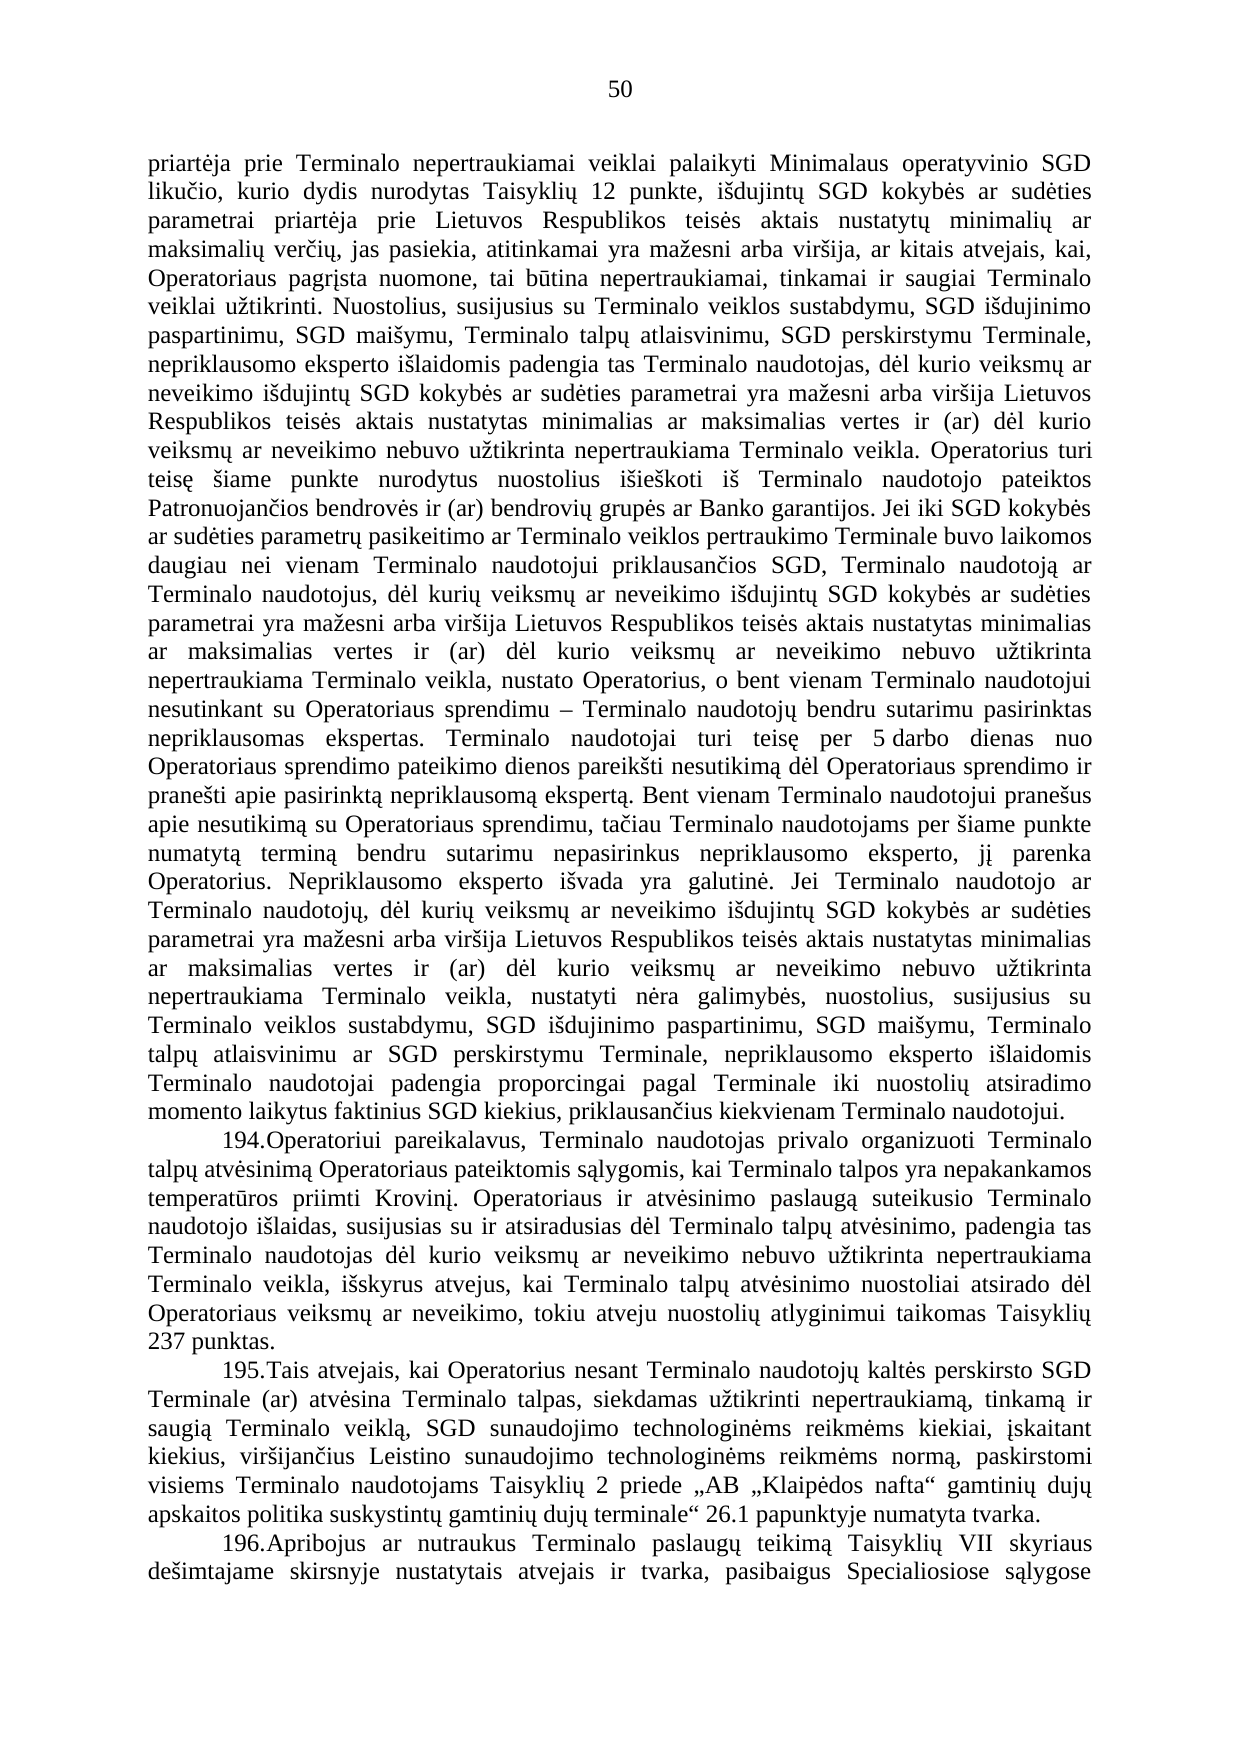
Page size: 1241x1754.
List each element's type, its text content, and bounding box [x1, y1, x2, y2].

text 196. Apribojus ar nutraukus Terminalo paslaugų teikimą Taisyklių VII skyriaus dešimtajame skirsnyje nustatytais atvejais ir tvarka, pasibaigus Specialiosiose sąlygose [148, 1528, 1092, 1585]
text priartėja prie Terminalo nepertraukiamai veiklai palaikyti Minimalaus operatyvinio SGD likučio, kurio dydis nurodytas Taisyklių 12 punkte, išdujintų SGD kokybės ar sudėties parametrai priartėja prie Lietuvos Respublikos teisės aktais nustatytų minimalių ar maksimalių verčių, jas pasiekia, atitinkamai yra mažesni arba viršija, ar kitais atvejais, kai, Operatoriaus pagrįsta nuomone, tai būtina nepertraukiamai, tinkamai ir saugiai Terminalo veiklai užtikrinti. Nuostolius, susijusius su Terminalo veiklos sustabdymu, SGD išdujinimo paspartinimu, SGD maišymu, Terminalo talpų atlaisvinimu, SGD perskirstymu Terminale, nepriklausomo eksperto išlaidomis padengia tas Terminalo naudotojas, dėl kurio veiksmų ar neveikimo išdujintų SGD kokybės ar sudėties parametrai yra mažesni arba viršija Lietuvos Respublikos teisės aktais nustatytas minimalias ar maksimalias vertes ir (ar) dėl kurio veiksmų ar neveikimo nebuvo užtikrinta nepertraukiama Terminalo veikla. Operatorius turi teisę šiame punkte nurodytus nuostolius išieškoti iš Terminalo naudotojo pateiktos Patronuojančios bendrovės ir (ar) bendrovių grupės ar Banko garantijos. Jei iki SGD kokybės ar sudėties parametrų pasikeitimo ar Terminalo veiklos pertraukimo Terminale buvo laikomos daugiau nei vienam Terminalo naudotojui priklausančios SGD, Terminalo naudotoją ar Terminalo naudotojus, dėl kurių veiksmų ar neveikimo išdujintų SGD kokybės ar sudėties parametrai yra mažesni arba viršija Lietuvos Respublikos teisės aktais nustatytas minimalias ar maksimalias vertes ir (ar) dėl kurio veiksmų ar neveikimo nebuvo užtikrinta nepertraukiama Terminalo veikla, nustato Operatorius, o bent vienam Terminalo naudotojui nesutinkant su Operatoriaus sprendimu – Terminalo naudotojų bendru sutarimu pasirinktas nepriklausomas ekspertas. Terminalo naudotojai turi teisę per 5 darbo dienas nuo Operatoriaus sprendimo pateikimo dienos pareikšti nesutikimą dėl Operatoriaus sprendimo ir pranešti apie pasirinktą nepriklausomą ekspertą. Bent vienam Terminalo naudotojui pranešus apie nesutikimą su Operatoriaus sprendimu, tačiau Terminalo naudotojams per šiame punkte numatytą terminą bendru sutarimu nepasirinkus nepriklausomo eksperto, jį parenka Operatorius. Nepriklausomo eksperto išvada yra galutinė. Jei Terminalo naudotojo ar Terminalo naudotojų, dėl kurių veiksmų ar neveikimo išdujintų SGD kokybės ar sudėties parametrai yra mažesni arba viršija Lietuvos Respublikos teisės aktais nustatytas minimalias ar maksimalias vertes ir (ar) dėl kurio veiksmų ar neveikimo nebuvo užtikrinta nepertraukiama Terminalo veikla, nustatyti nėra galimybės, nuostolius, susijusius su Terminalo veiklos sustabdymu, SGD išdujinimo paspartinimu, SGD maišymu, Terminalo talpų atlaisvinimu ar SGD perskirstymu Terminale, nepriklausomo eksperto išlaidomis Terminalo naudotojai padengia proporcingai pagal Terminale iki nuostolių atsiradimo momento laikytus faktinius SGD kiekius, priklausančius kiekvienam Terminalo naudotojui. [148, 148, 1092, 1125]
text 195. Tais atvejais, kai Operatorius nesant Terminalo naudotojų kaltės perskirsto SGD Terminale (ar) atvėsina Terminalo talpas, siekdamas užtikrinti nepertraukiamą, tinkamą ir saugią Terminalo veiklą, SGD sunaudojimo technologinėms reikmėms kiekiai, įskaitant kiekius, viršijančius Leistino sunaudojimo technologinėms reikmėms normą, paskirstomi visiems Terminalo naudotojams Taisyklių 2 priede „AB „Klaipėdos nafta“ gamtinių dujų apskaitos politika suskystintų gamtinių dujų terminale“ 26.1 papunktyje numatyta tvarka. [148, 1355, 1092, 1528]
text 194. Operatoriui pareikalavus, Terminalo naudotojas privalo organizuoti Terminalo talpų atvėsinimą Operatoriaus pateiktomis sąlygomis, kai Terminalo talpos yra nepakankamos temperatūros priimti Krovinį. Operatoriaus ir atvėsinimo paslaugą suteikusio Terminalo naudotojo išlaidas, susijusias su ir atsiradusias dėl Terminalo talpų atvėsinimo, padengia tas Terminalo naudotojas dėl kurio veiksmų ar neveikimo nebuvo užtikrinta nepertraukiama Terminalo veikla, išskyrus atvejus, kai Terminalo talpų atvėsinimo nuostoliai atsirado dėl Operatoriaus veiksmų ar neveikimo, tokiu atveju nuostolių atlyginimui taikomas Taisyklių 237 punktas. [148, 1125, 1092, 1355]
